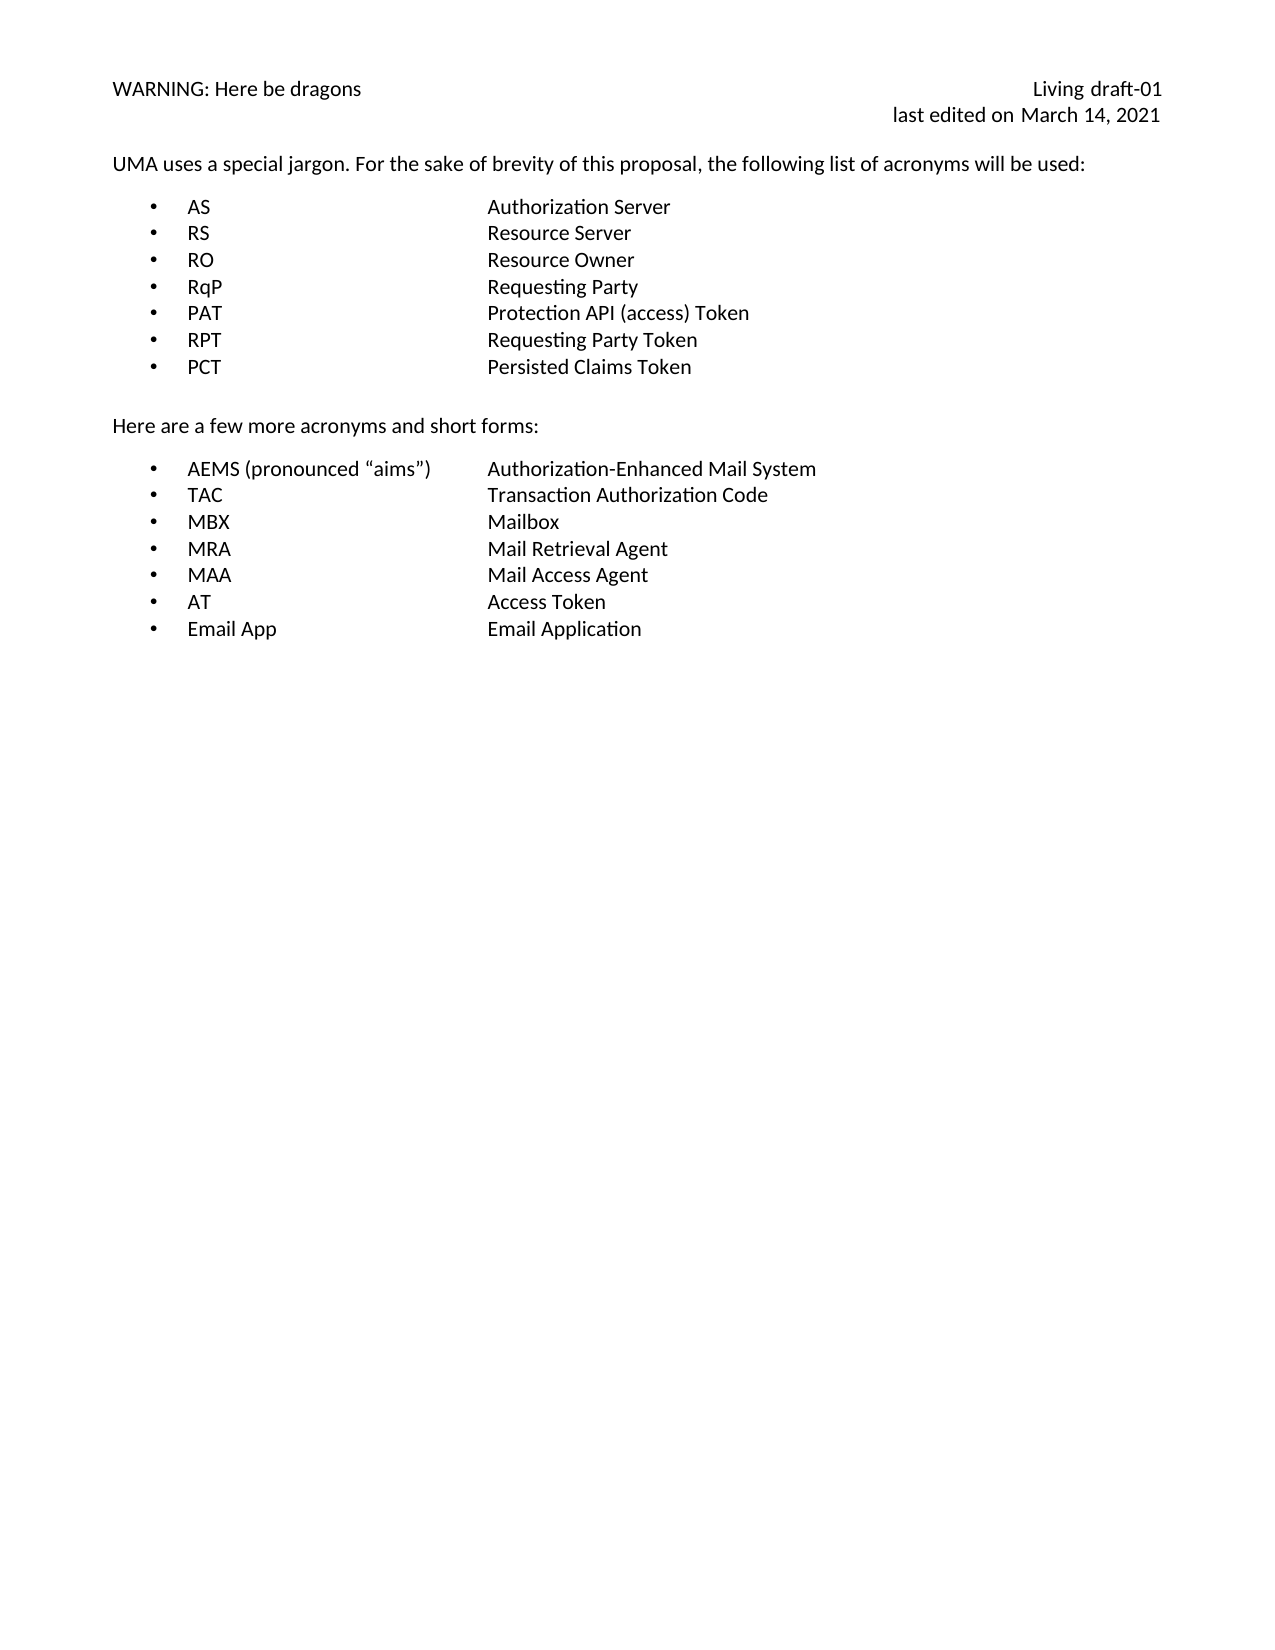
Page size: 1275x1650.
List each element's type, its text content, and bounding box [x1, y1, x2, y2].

list PAT Protection API (access) Token [150, 299, 1162, 326]
list MRA Mail Retrieval Agent [150, 535, 1162, 562]
list TAC Transaction Authorization Code [150, 482, 1162, 508]
list RS Resource Server [150, 219, 1162, 246]
list PCT Persisted Claims Token [150, 353, 1162, 379]
list AT Access Token [150, 588, 1162, 615]
list MAA Mail Access Agent [150, 562, 1162, 588]
list AEMS (pronounced “aims”) Authorization-Enhanced Mail System [150, 455, 1162, 482]
list AS Authorization Server [150, 193, 1162, 219]
list RO Resource Owner [150, 246, 1162, 273]
list RqP Requesting Party [150, 273, 1162, 299]
list RPT Requesting Party Token [150, 326, 1162, 353]
list MBX Mailbox [150, 508, 1162, 535]
list Email App Email Application [150, 615, 1162, 642]
text UMA uses a special jargon. For the sake of brevity of this proposal, the following list of acronyms will be used: [112, 150, 1162, 177]
text Here are a few more acronyms and short forms: [112, 412, 1162, 439]
